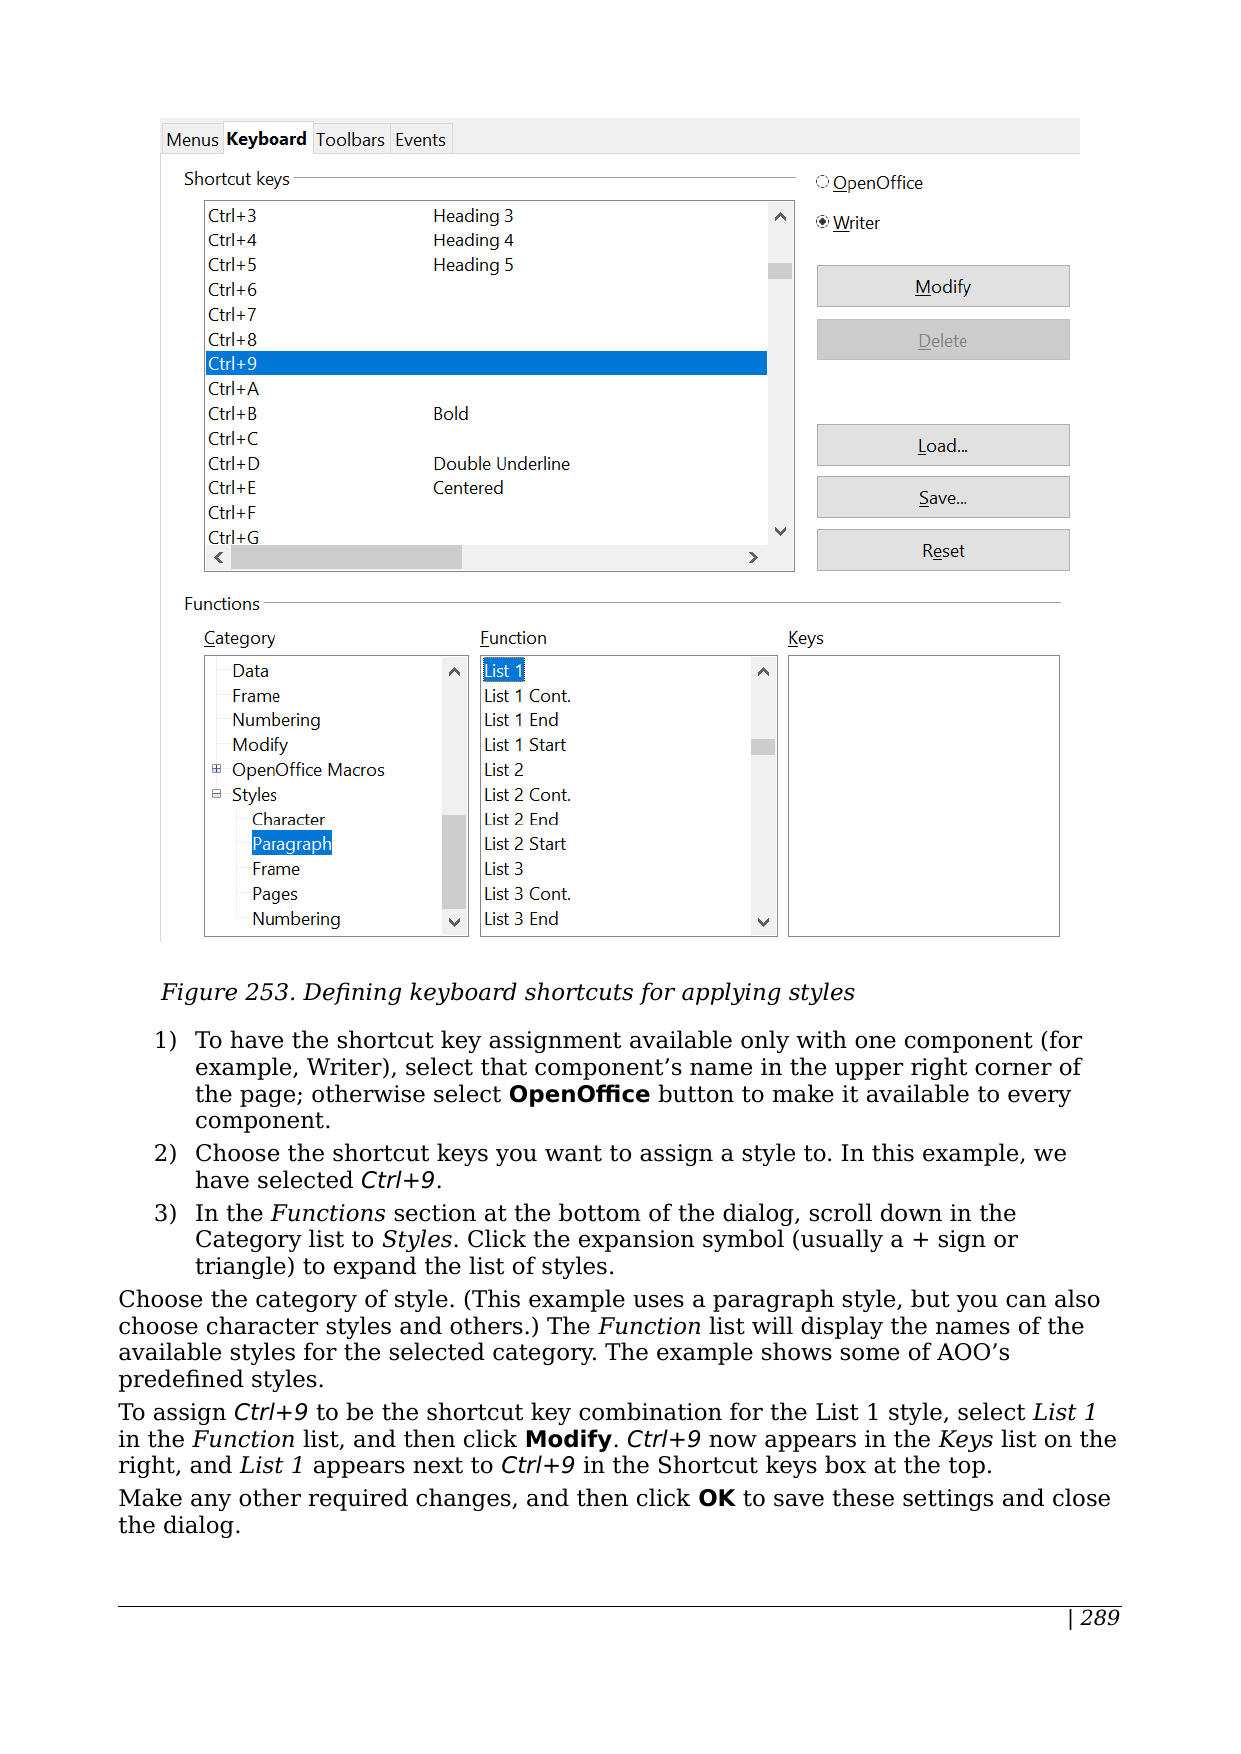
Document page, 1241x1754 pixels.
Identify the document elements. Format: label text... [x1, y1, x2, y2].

text Choose the category of style. (This example uses a paragraph style, but you can also choose character styles and others.) The Function list will display the names of the available styles for the selected category. The example shows some of AOO’s predefined styles. [118, 1286, 1122, 1393]
list To have the shortcut key assignment available only with one component (for example, Writer), select that component’s name in the upper right corner of the page; otherwise select OpenOffice button to make it available to every component. [177, 1027, 1122, 1134]
text Make any other required changes, and then click OK to save these settings and close the dialog. [118, 1485, 1122, 1539]
list Choose the shortcut keys you want to assign a style to. In this example, we have selected Ctrl+9. [177, 1140, 1122, 1194]
list In the Functions section at the bottom of the dialog, scroll down in the Category list to Styles. Click the expansion symbol (usually a + sign or triangle) to expand the list of styles. [177, 1200, 1122, 1280]
picture [160, 118, 1080, 942]
text Figure 253. Defining keyboard shortcuts for applying styles [161, 979, 1079, 1006]
text To assign Ctrl+9 to be the shortcut key combination for the List 1 style, select List 1 in the Function list, and then click Modify. Ctrl+9 now appears in the Keys list on the right, and List 1 appears next to Ctrl+9 in the Shortcut keys box at the top. [118, 1399, 1122, 1479]
